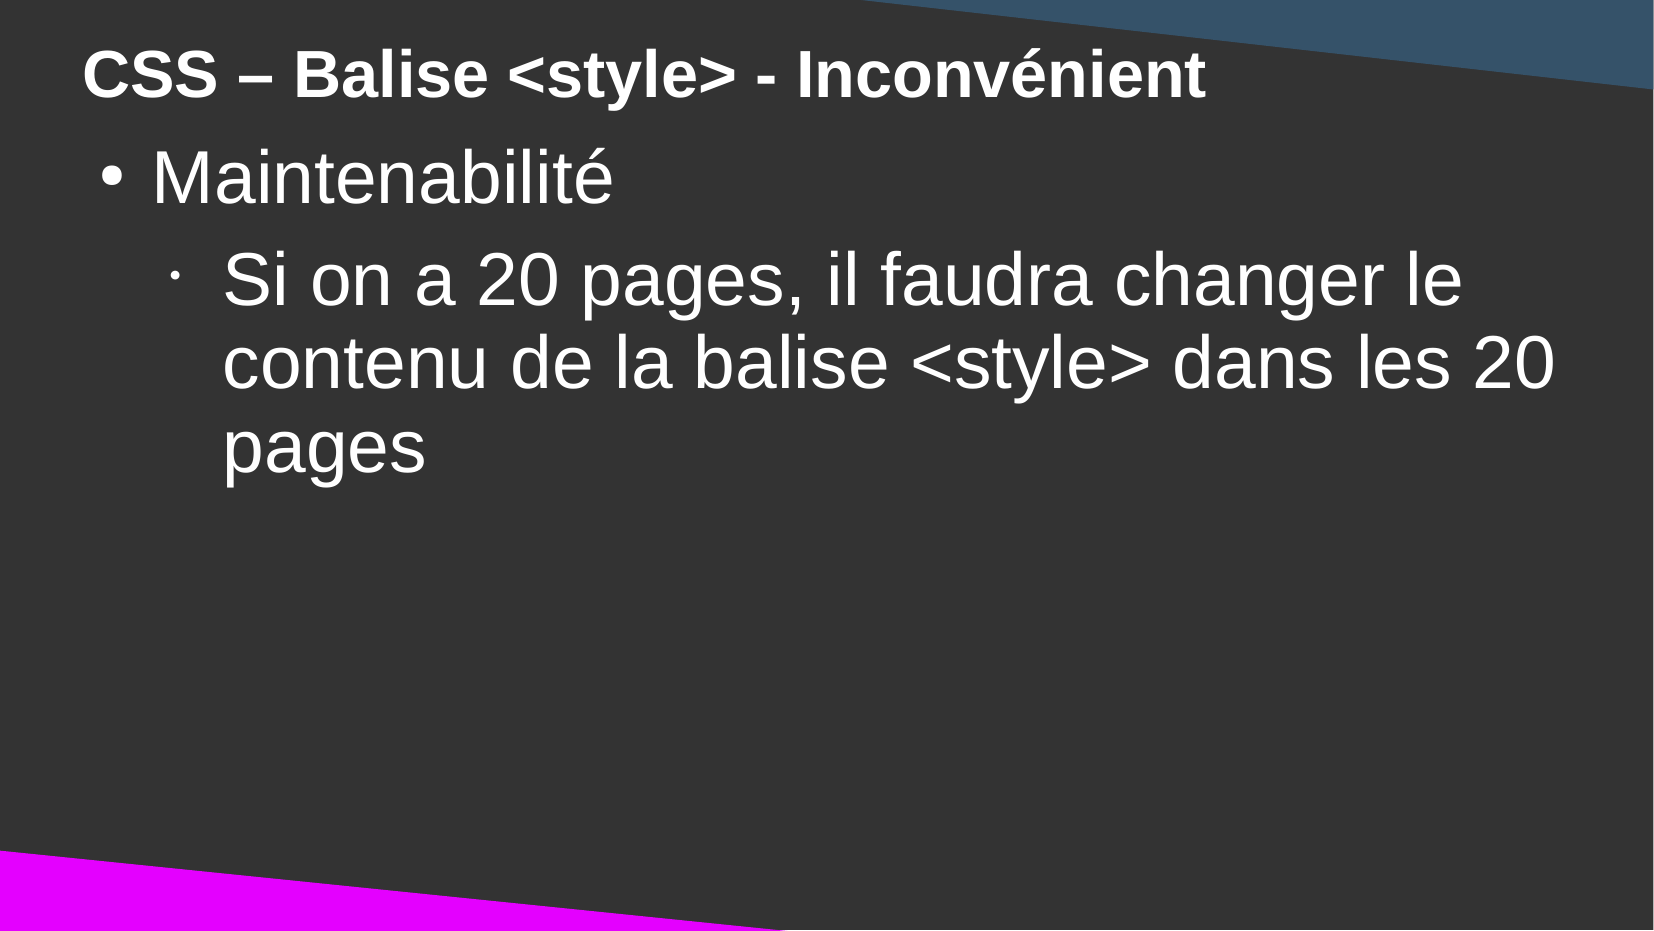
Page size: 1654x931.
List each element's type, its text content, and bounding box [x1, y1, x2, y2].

title CSS – Balise <style> - Inconvénient [82, 37, 1571, 122]
text_box [0, 850, 788, 931]
text_box [861, 0, 1654, 90]
list Maintenabilité Si on a 20 pages, il faudra changer le contenu de la balise <style> dans les 20 pages [80, 135, 1605, 550]
